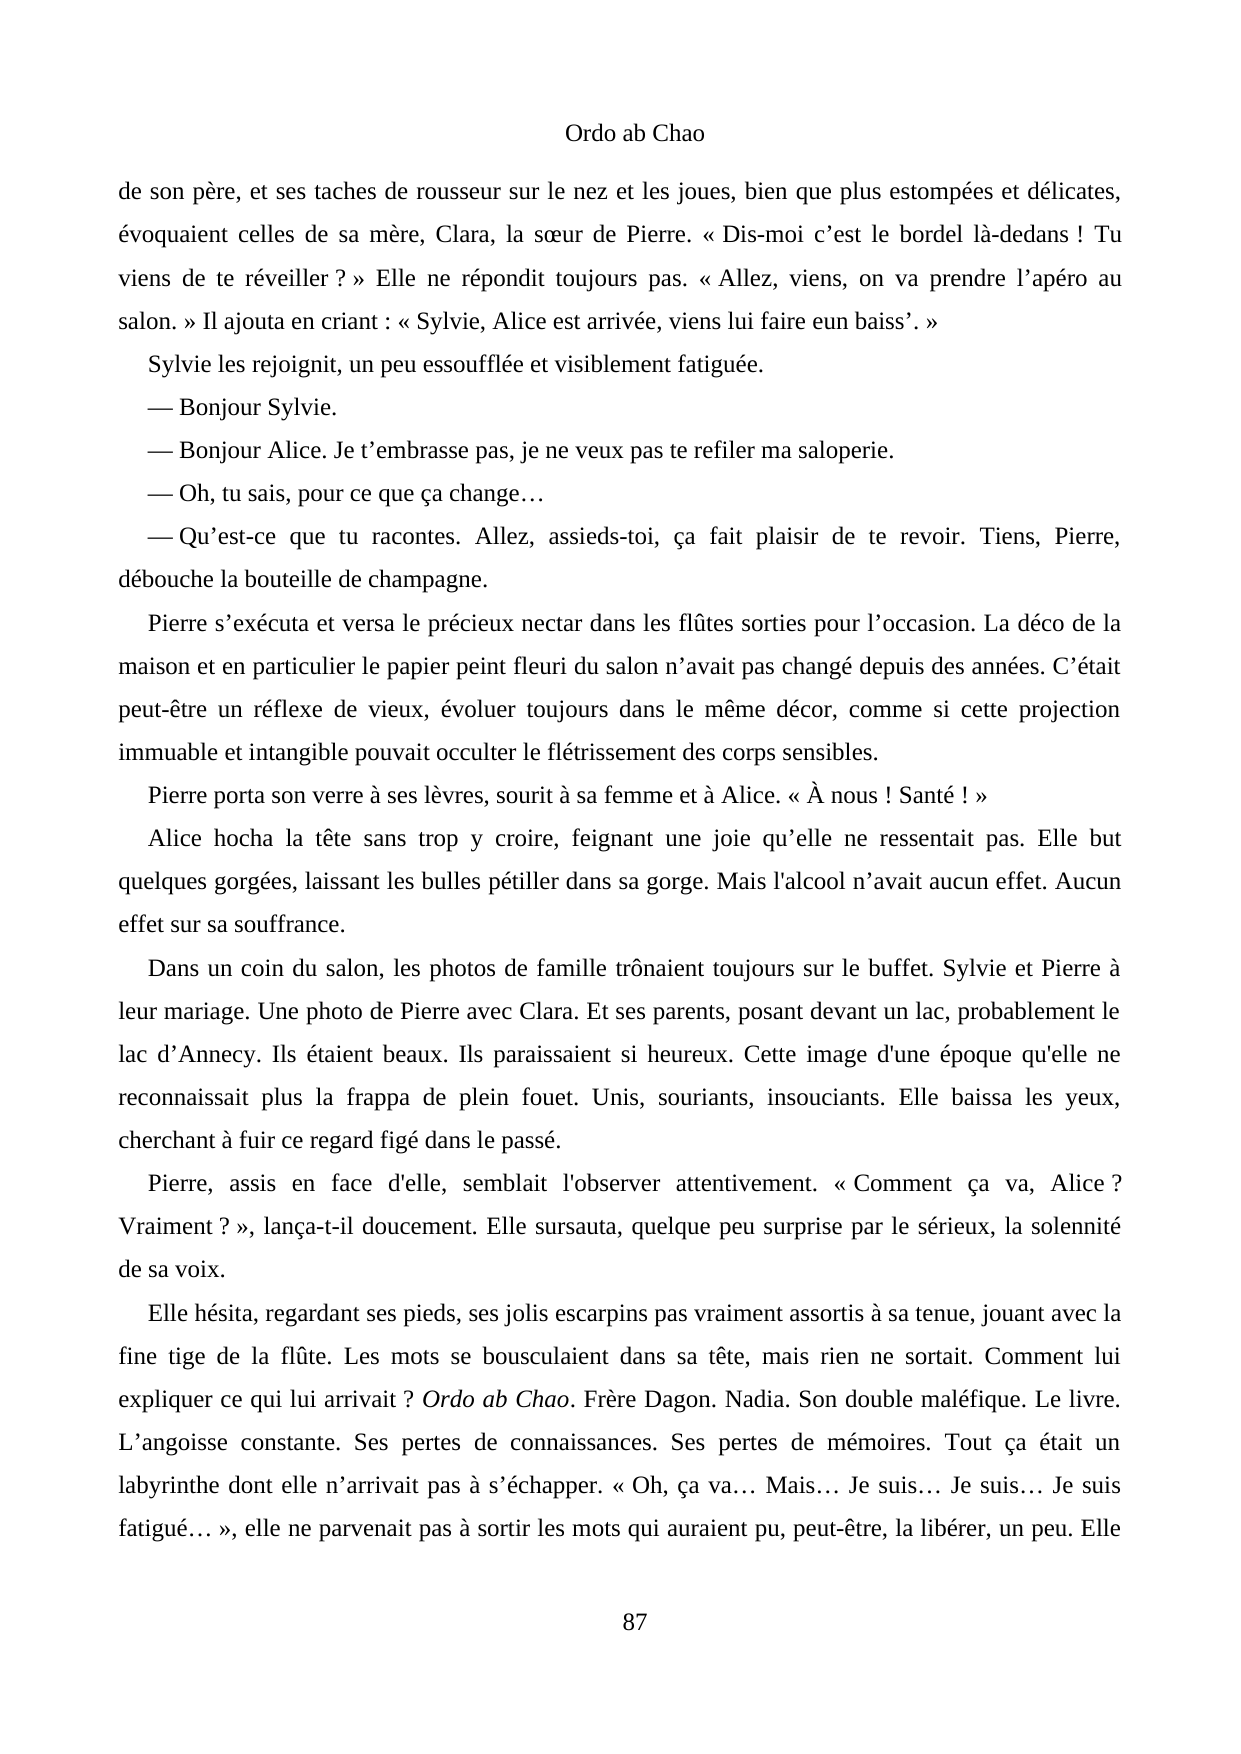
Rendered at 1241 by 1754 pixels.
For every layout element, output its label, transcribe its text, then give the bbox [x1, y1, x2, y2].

text Elle hésita, regardant ses pieds, ses jolis escarpins pas vraiment assortis à sa tenue, jouant avec la fine tige de la flûte. Les mots se bousculaient dans sa tête, mais rien ne sortait. Comment lui expliquer ce qui lui arrivait ? Ordo ab Chao. Frère Dagon. Nadia. Son double maléfique. Le livre. L’angoisse constante. Ses pertes de connaissances. Ses pertes de mémoires. Tout ça était un labyrinthe dont elle n’arrivait pas à s’échapper. « Oh, ça va… Mais… Je suis… Je suis… Je suis fatigué… », elle ne parvenait pas à sortir les mots qui auraient pu, peut-être, la libérer, un peu. Elle [118, 1298, 1122, 1542]
text — Bonjour Alice. Je t’embrasse pas, je ne veux pas te refiler ma saloperie. [118, 435, 1122, 464]
text Pierre porta son verre à ses lèvres, sourit à sa femme et à Alice. « À nous ! Santé ! » [118, 780, 1122, 809]
text — Oh, tu sais, pour ce que ça change… [118, 478, 1122, 507]
text Pierre s’exécuta et versa le précieux nectar dans les flûtes sorties pour l’occasion. La déco de la maison et en particulier le papier peint fleuri du salon n’avait pas changé depuis des années. C’était peut-être un réflexe de vieux, évoluer toujours dans le même décor, comme si cette projection immuable et intangible pouvait occulter le flétrissement des corps sensibles. [118, 608, 1122, 766]
text Dans un coin du salon, les photos de famille trônaient toujours sur le buffet. Sylvie et Pierre à leur mariage. Une photo de Pierre avec Clara. Et ses parents, posant devant un lac, probablement le lac d’Annecy. Ils étaient beaux. Ils paraissaient si heureux. Cette image d'une époque qu'elle ne reconnaissait plus la frappa de plein fouet. Unis, souriants, insouciants. Elle baissa les yeux, cherchant à fuir ce regard figé dans le passé. [118, 953, 1122, 1154]
text Pierre, assis en face d'elle, semblait l'observer attentivement. « Comment ça va, Alice ? Vraiment ? », lança-t-il doucement. Elle sursauta, quelque peu surprise par le sérieux, la solennité de sa voix. [118, 1168, 1122, 1283]
text — Qu’est-ce que tu racontes. Allez, assieds-toi, ça fait plaisir de te revoir. Tiens, Pierre, débouche la bouteille de champagne. [118, 521, 1122, 593]
text de son père, et ses taches de rousseur sur le nez et les joues, bien que plus estompées et délicates, évoquaient celles de sa mère, Clara, la sœur de Pierre. « Dis-moi c’est le bordel là-dedans ! Tu viens de te réveiller ? » Elle ne répondit toujours pas. « Allez, viens, on va prendre l’apéro au salon. » Il ajouta en criant : « Sylvie, Alice est arrivée, viens lui faire eun baiss’. » [118, 176, 1122, 334]
text — Bonjour Sylvie. [118, 392, 1122, 421]
text Alice hocha la tête sans trop y croire, feignant une joie qu’elle ne ressentait pas. Elle but quelques gorgées, laissant les bulles pétiller dans sa gorge. Mais l'alcool n’avait aucun effet. Aucun effet sur sa souffrance. [118, 823, 1122, 938]
text Sylvie les rejoignit, un peu essoufflée et visiblement fatiguée. [118, 349, 1122, 378]
